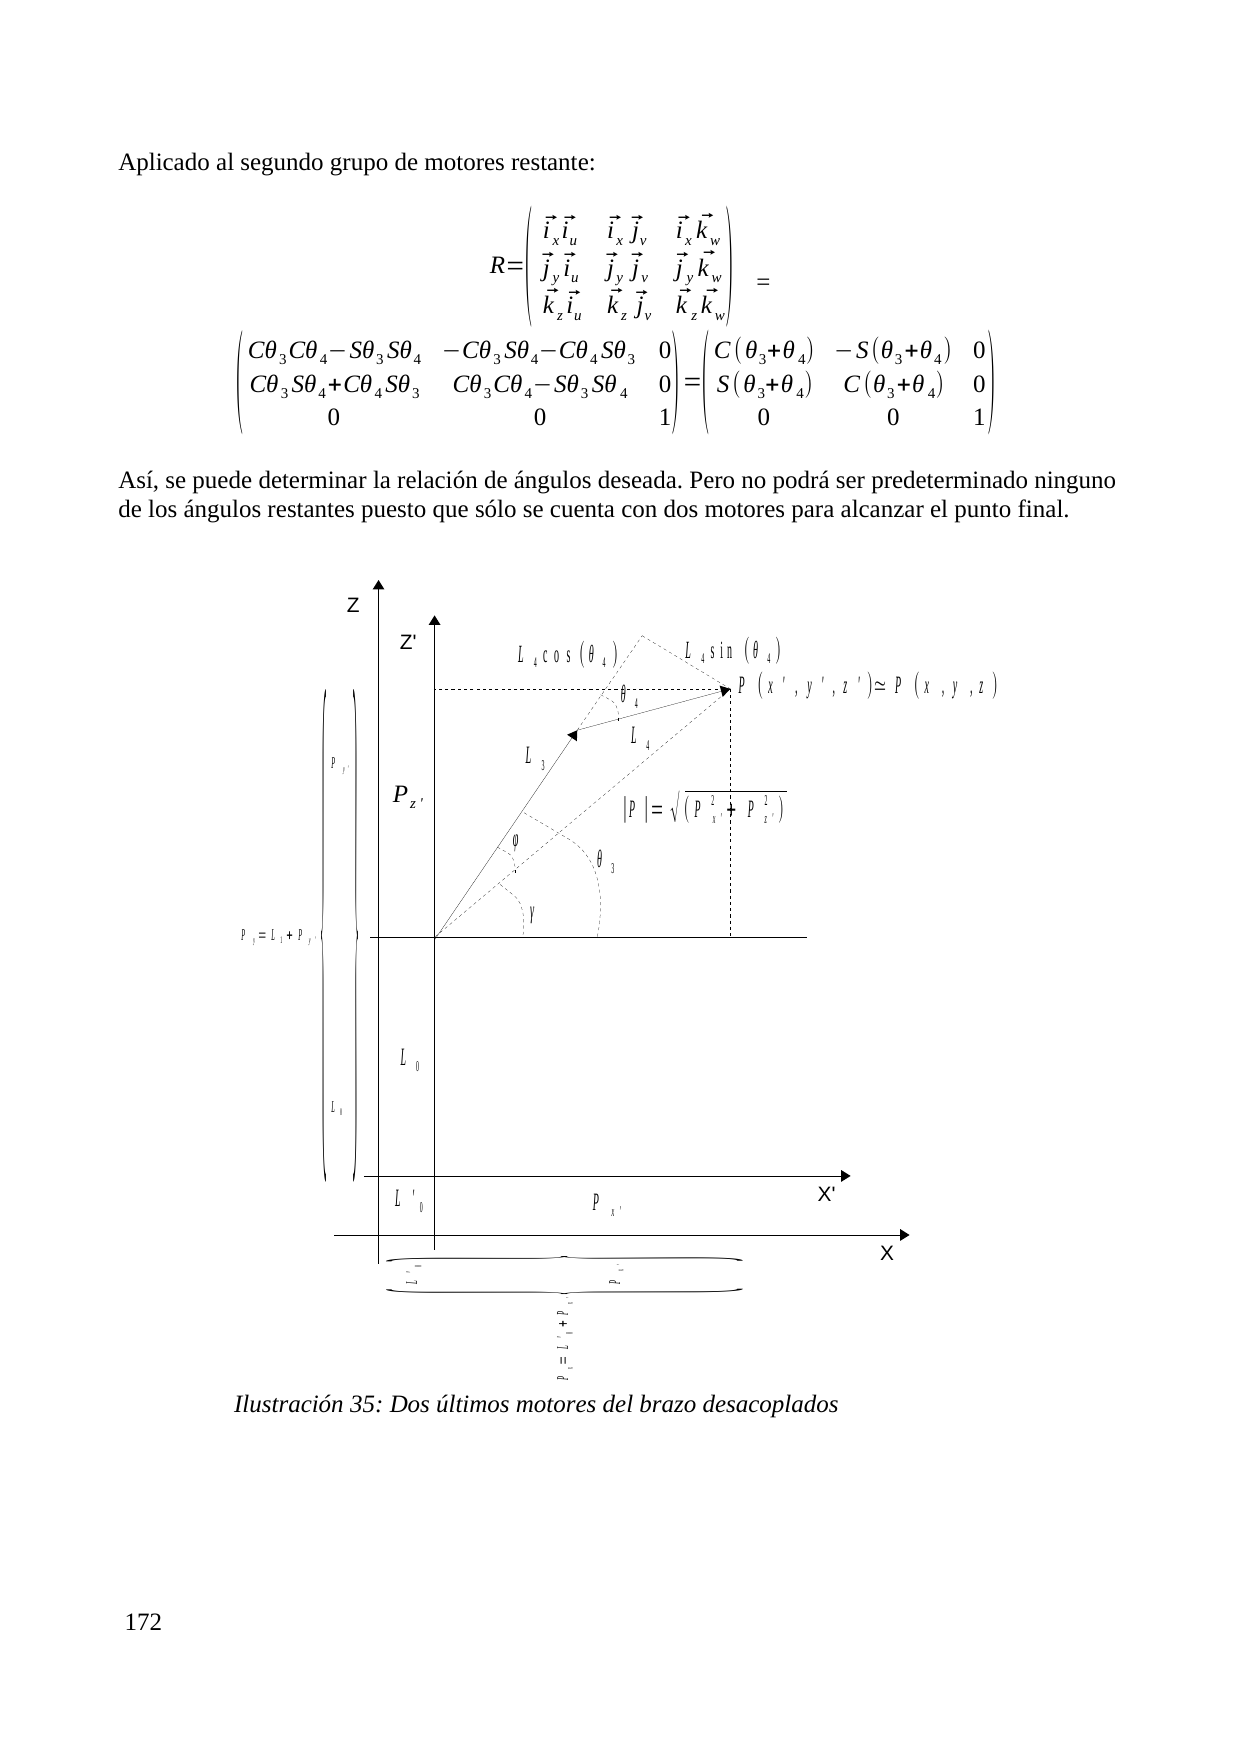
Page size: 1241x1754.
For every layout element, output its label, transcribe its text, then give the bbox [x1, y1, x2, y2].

text Aplicado al segundo grupo de motores restante: [118, 147, 1122, 176]
text Ilustración 35: Dos últimos motores del brazo desacoplados [234, 592, 1006, 1418]
text = [118, 204, 1122, 328]
text Así, se puede determinar la relación de ángulos deseada. Pero no podrá ser predeterminado ninguno de los ángulos restantes puesto que sólo se cuenta con dos motores para alcanzar el punto final. [118, 465, 1122, 522]
